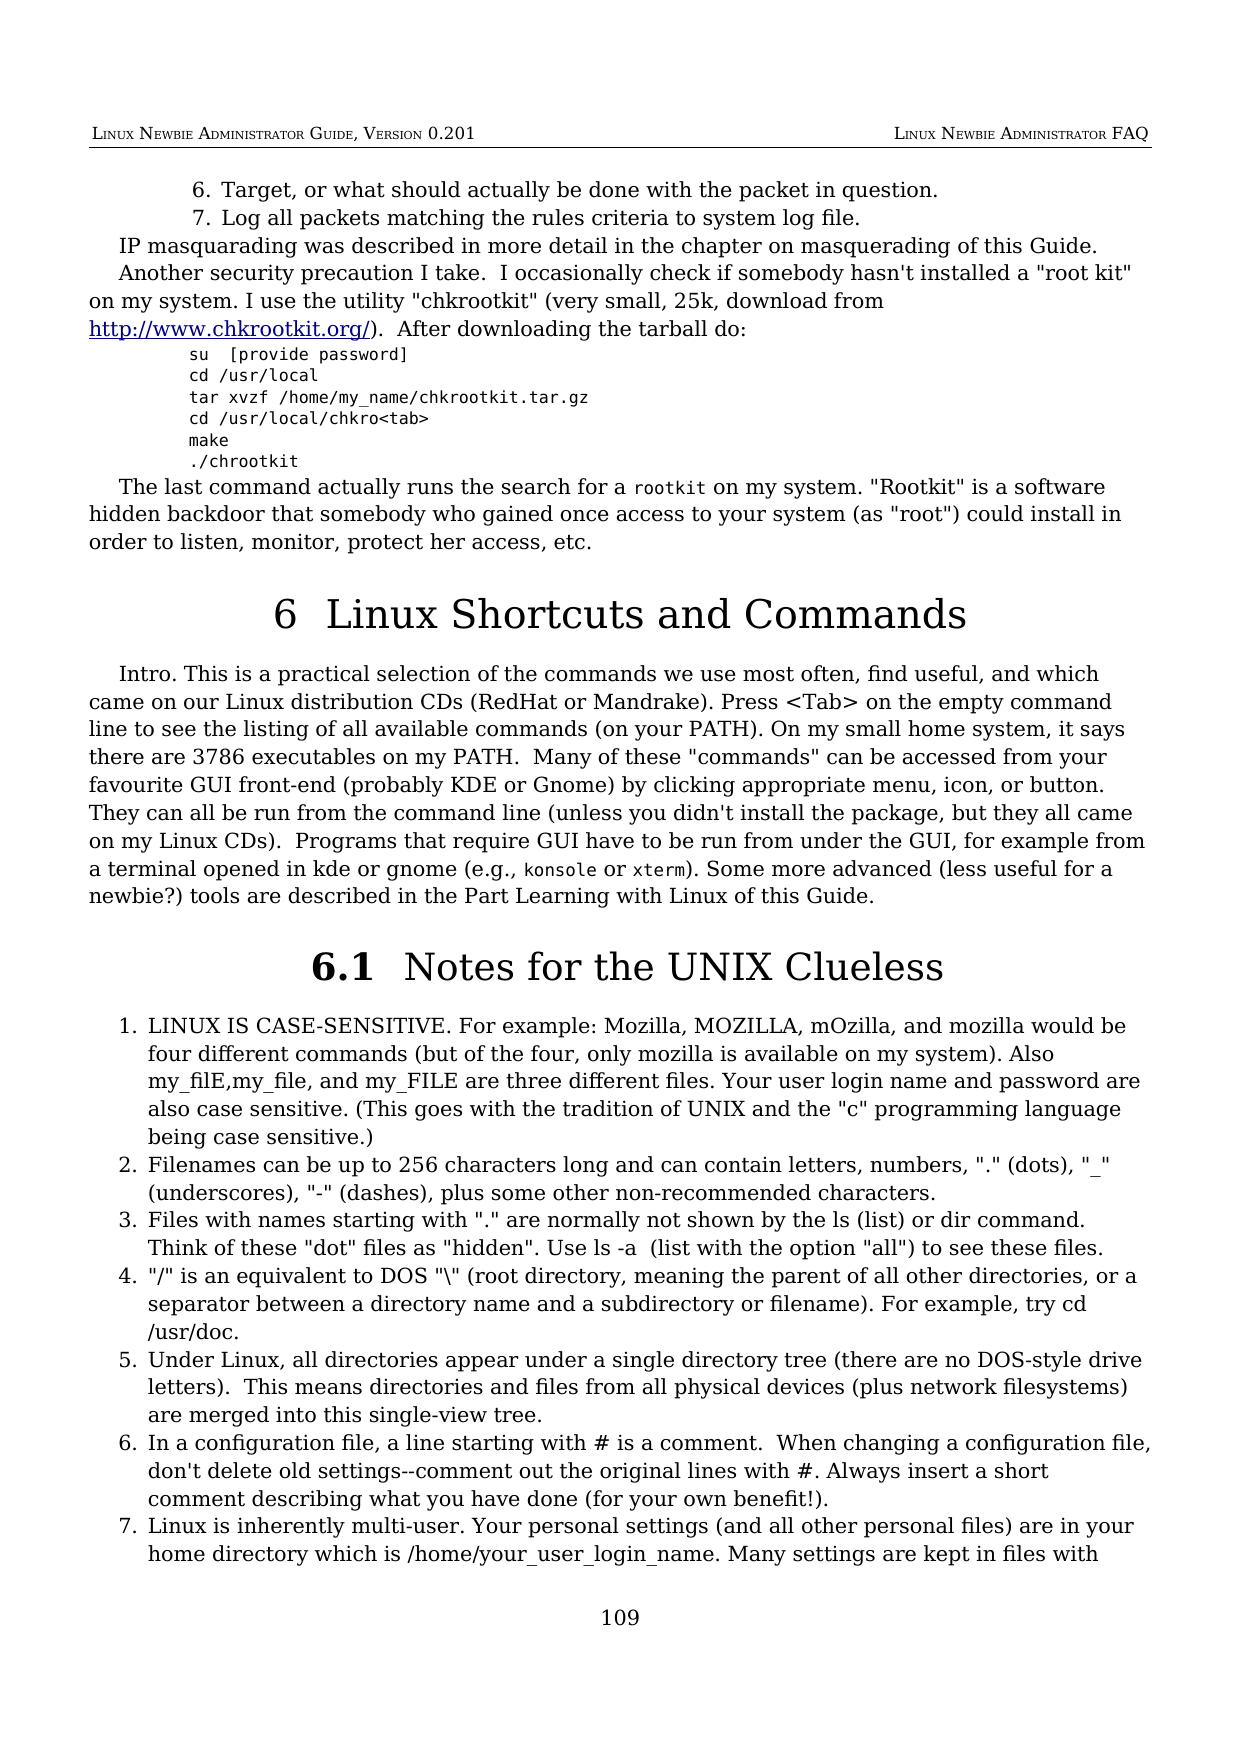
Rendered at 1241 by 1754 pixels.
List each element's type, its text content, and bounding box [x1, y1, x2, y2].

text Intro. This is a practical selection of the commands we use most often, find useful, and which came on our Linux distribution CDs (RedHat or Mandrake). Press <Tab> on the empty command line to see the listing of all available commands (on your PATH). On my small home system, it says there are 3786 executables on my PATH. Many of these "commands" can be accessed from your favourite GUI front-end (probably KDE or Gnome) by clicking appropriate menu, icon, or button. They can all be run from the command line (unless you didn't install the package, but they all came on my Linux CDs). Programs that require GUI have to be run from under the GUI, for example from a terminal opened in kde or gnome (e.g., konsole or xterm). Some more advanced (less useful for a newbie?) tools are described in the Part Learning with Linux of this Guide. [88, 662, 1152, 909]
list "/" is an equivalent to DOS "\" (root directory, meaning the parent of all other directories, or a separator between a directory name and a subdirectory or filename). For example, try cd /usr/doc. [118, 1264, 1152, 1344]
text IP masquarading was described in more detail in the chapter on masquerading of this Guide. [88, 234, 1152, 258]
text make [148, 430, 1152, 450]
list Filenames can be up to 256 characters long and can contain letters, numbers, "." (dots), "_" (underscores), "-" (dashes), plus some other non-recommended characters. [118, 1153, 1152, 1205]
text cd /usr/local [148, 366, 1152, 386]
text Another security precaution I take. I occasionally check if somebody hasn't installed a "root kit" on my system. I use the utility "chkrootkit" (very small, 25k, download from http://www.chkrootkit.org/). After downloading the tarball do: [88, 262, 1152, 341]
text tar xvzf /home/my_name/chkrootkit.tar.gz [148, 388, 1152, 407]
list LINUX IS CASE-SENSITIVE. For example: Mozilla, MOZILLA, mOzilla, and mozilla would be four different commands (but of the four, only mozilla is available on my system). Also my_filE,my_file, and my_FILE are three different files. Your user login name and password are also case sensitive. (This goes with the tradition of UNIX and the "c" programming language being case sensitive.) [118, 1014, 1152, 1149]
list Linux is inherently multi-user. Your personal settings (and all other personal files) are in your home directory which is /home/your_user_login_name. Many settings are kept in files with [118, 1514, 1152, 1567]
text The last command actually runs the search for a rootkit on my system. "Rootkit" is a software hidden backdoor that somebody who gained once access to your system (as "root") could install in order to listen, monitor, protect her access, etc. [88, 475, 1152, 555]
list Under Linux, all directories appear under a single directory tree (there are no DOS-style drive letters). This means directories and files from all physical devices (plus network filesystems) are merged into this single-view tree. [118, 1348, 1152, 1428]
text cd /usr/local/chkro<tab> [148, 409, 1152, 428]
subtitle Linux Shortcuts and Commands [88, 592, 1152, 638]
text ./chrootkit [148, 452, 1152, 471]
subtitle Notes for the UNIX Clueless [88, 946, 1152, 989]
list Target, or what should actually be done with the packet in question. [192, 178, 1152, 202]
text su [provide password] [148, 345, 1152, 364]
list Files with names starting with "." are normally not shown by the ls (list) or dir command. Think of these "dot" files as "hidden". Use ls -a (list with the option "all") to see these files. [118, 1209, 1152, 1261]
list In a configuration file, a line starting with # is a comment. When changing a configuration file, don't delete old settings--comment out the original lines with #. Always insert a short comment describing what you have done (for your own benefit!). [118, 1431, 1152, 1511]
list Log all packets matching the rules criteria to system log file. [192, 206, 1152, 230]
